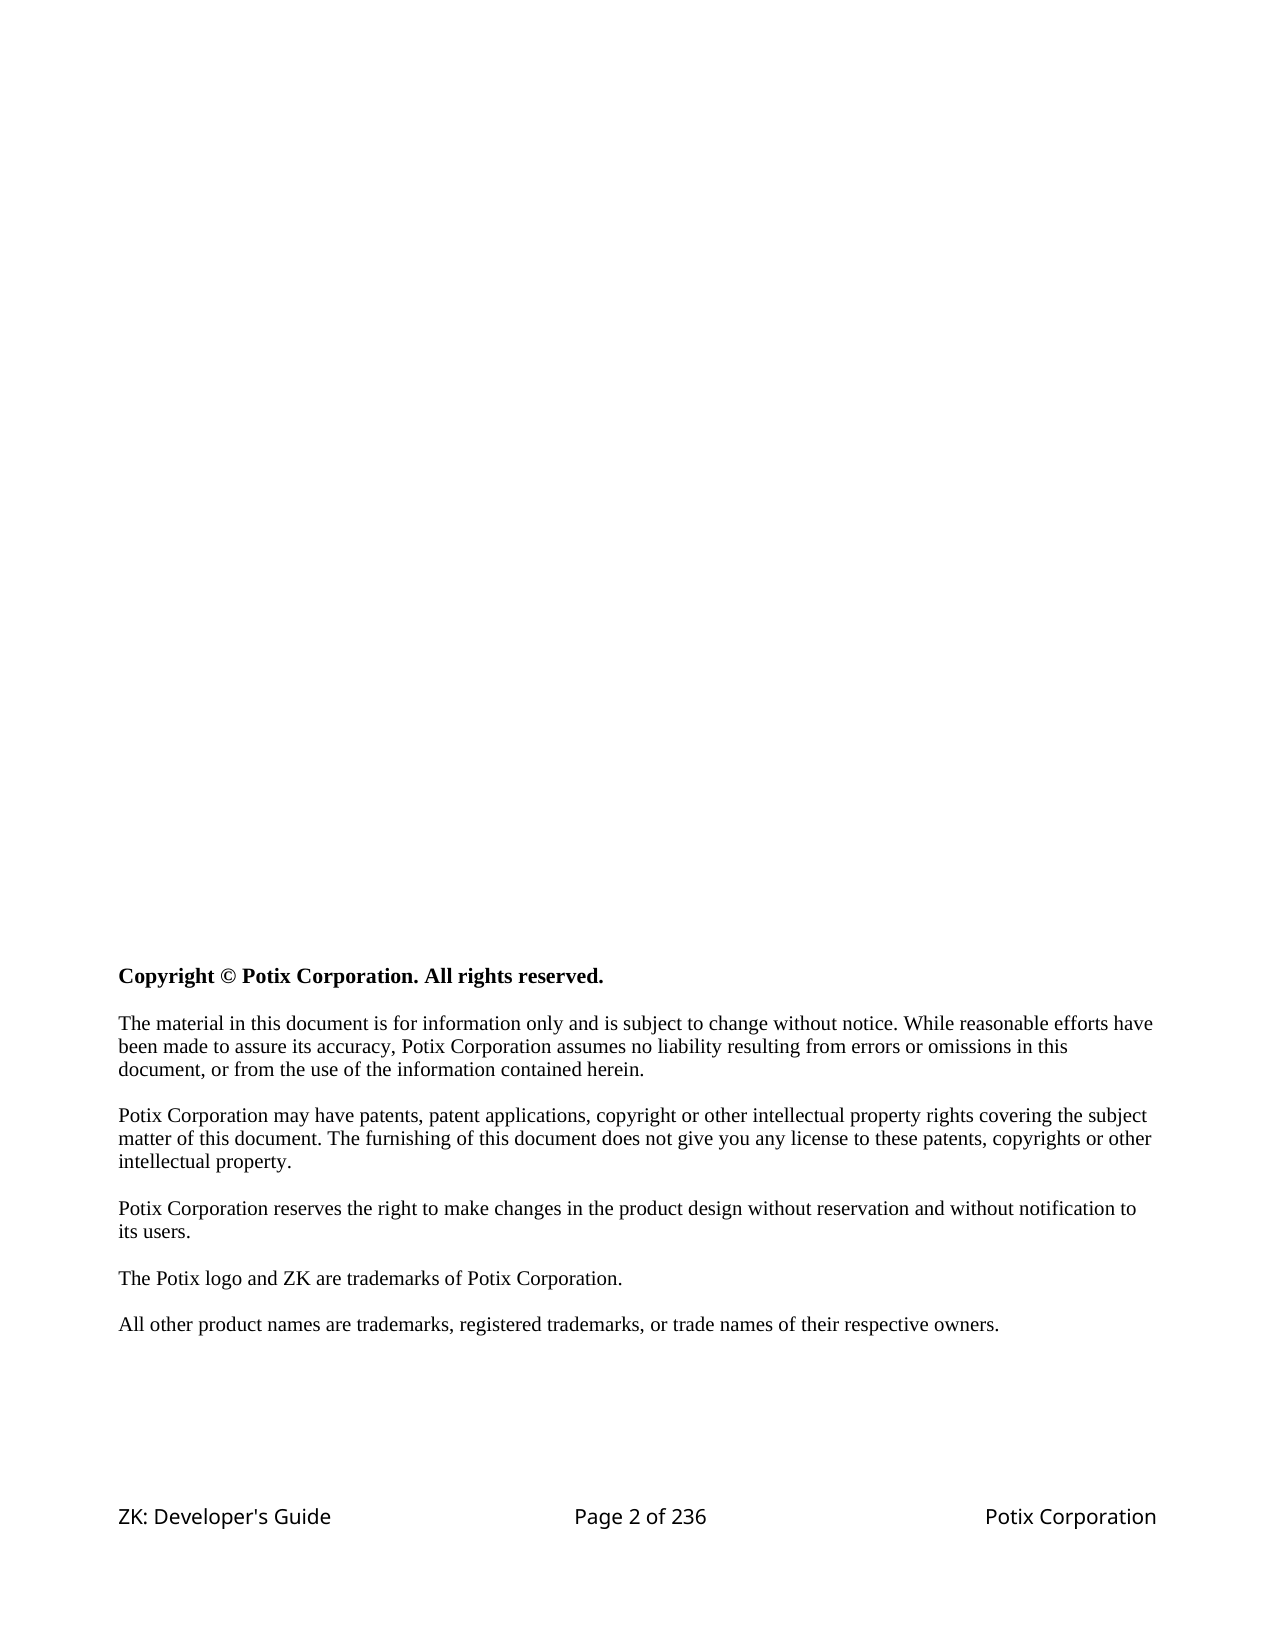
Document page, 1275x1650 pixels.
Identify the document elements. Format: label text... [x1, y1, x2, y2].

text Potix Corporation may have patents, patent applications, copyright or other intellectual property rights covering the subject matter of this document. The furnishing of this document does not give you any license to these patents, copyrights or other intellectual property. [118, 1104, 1157, 1173]
text The material in this document is for information only and is subject to change without notice. While reasonable efforts have been made to assure its accuracy, Potix Corporation assumes no liability resulting from errors or omissions in this document, or from the use of the information contained herein. [118, 1011, 1157, 1081]
text Copyright © Potix Corporation. All rights reserved. [118, 963, 1157, 988]
text All other product names are trademarks, registered trademarks, or trade names of their respective owners. [118, 1313, 1157, 1336]
text The Potix logo and ZK are trademarks of Potix Corporation. [118, 1267, 1157, 1289]
text Potix Corporation reserves the right to make changes in the product design without reservation and without notification to its users. [118, 1197, 1157, 1243]
